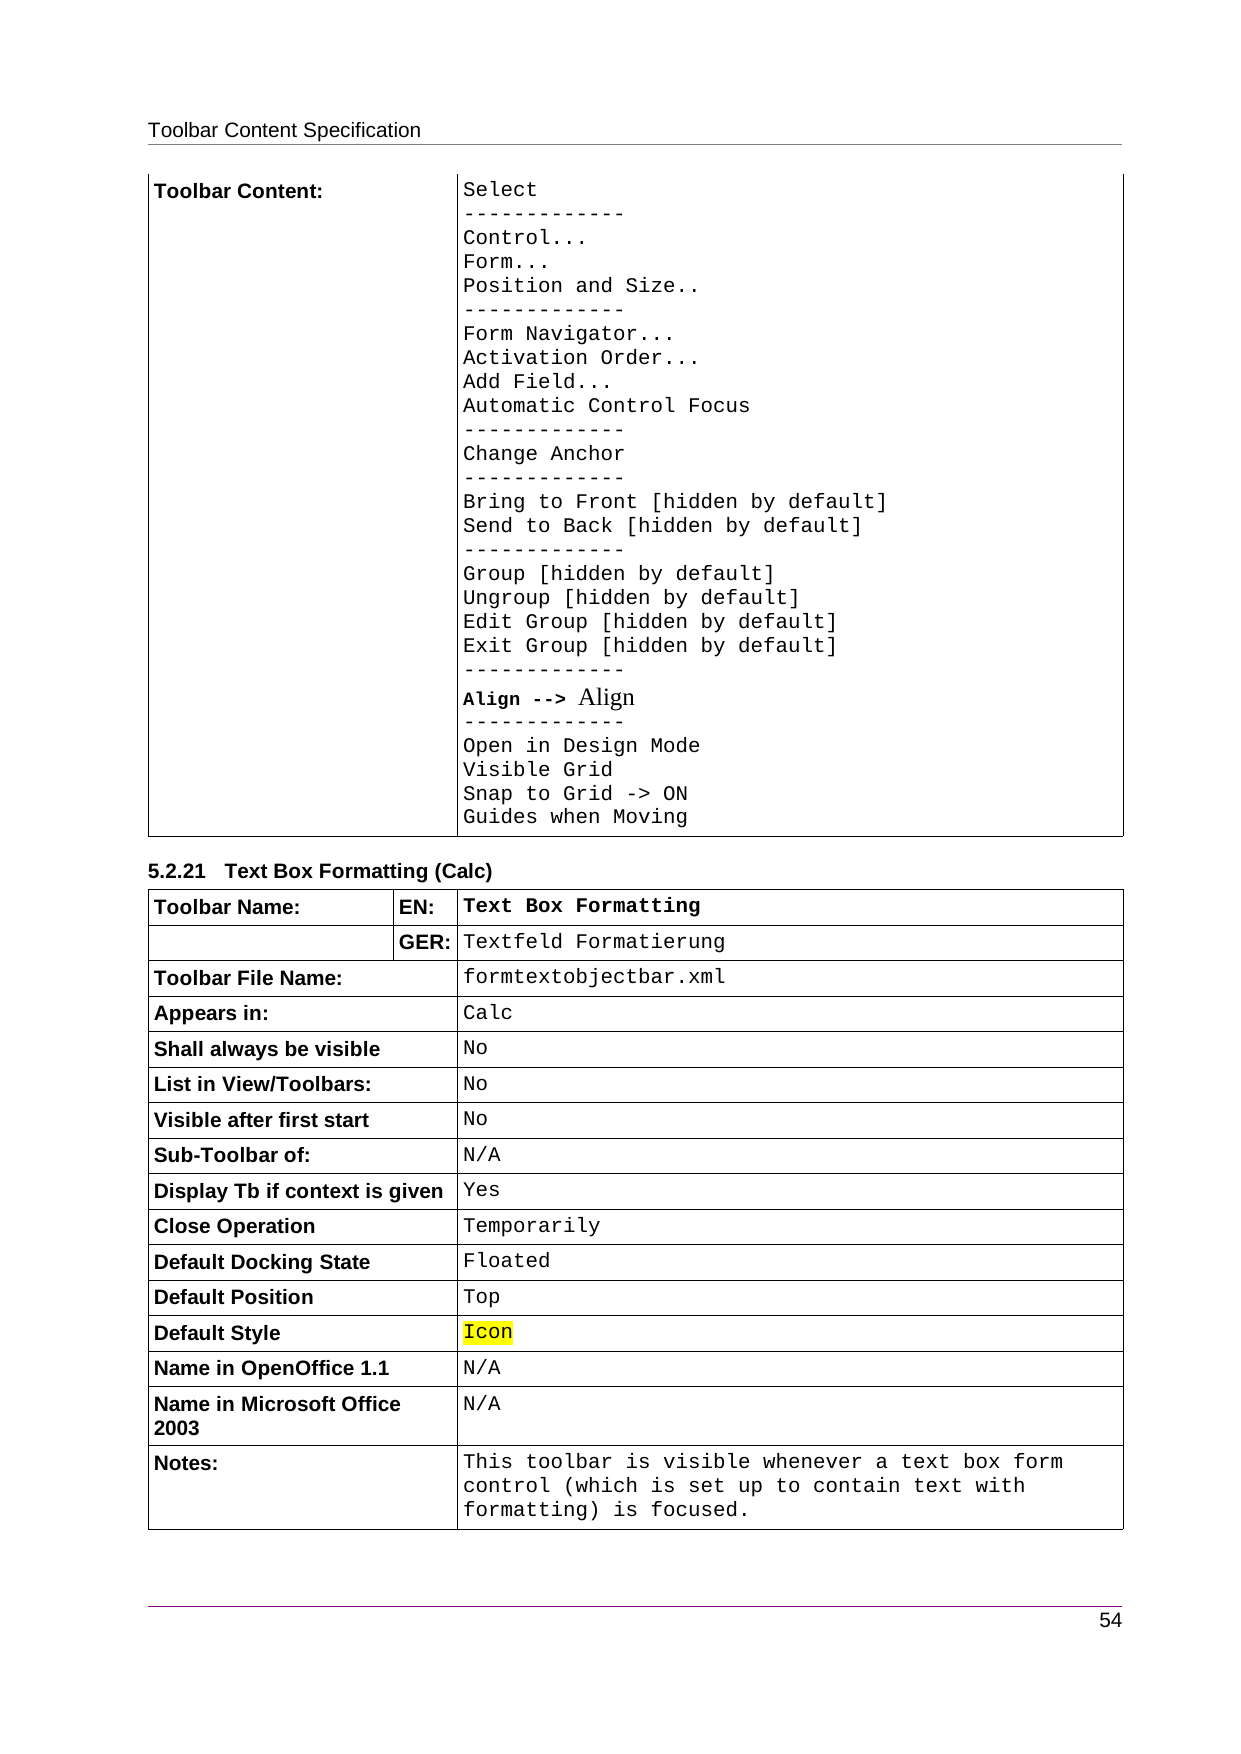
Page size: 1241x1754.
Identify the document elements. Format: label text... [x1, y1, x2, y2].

table_cell Close Operation [149, 1210, 457, 1244]
table_cell Toolbar File Name: [149, 961, 457, 996]
table_header Text Box Formatting [458, 890, 1123, 925]
table_cell N/A [458, 1352, 1123, 1386]
subtitle Text Box Formatting (Calc) [148, 860, 1122, 883]
table_cell N/A [458, 1139, 1123, 1173]
table_cell Yes [458, 1174, 1123, 1209]
table_cell Select ------------- Control... Form... Position and Size.. ------------- Form Navigator... Activation Order... Add Field... Automatic Control Focus ------------- Change Anchor ------------- Bring to Front [hidden by default] Send to Back [hidden by default] ------------- Group [hidden by default] Ungroup [hidden by default] Edit Group [hidden by default] Exit Group [hidden by default] ------------- Align --> Align ------------- Open in Design Mode Visible Grid Snap to Grid -> ON Guides when Moving [458, 174, 1123, 836]
table_cell Name in OpenOffice 1.1 [149, 1352, 457, 1386]
table_cell Sub-Toolbar of: [149, 1139, 457, 1173]
table_cell Shall always be visible [149, 1032, 457, 1067]
table_cell Floated [458, 1245, 1123, 1280]
table_cell No [458, 1032, 1123, 1067]
table_cell Notes: [149, 1446, 457, 1529]
table_cell Default Position [149, 1281, 457, 1315]
table_cell formtextobjectbar.xml [458, 961, 1123, 996]
table_cell No [458, 1103, 1123, 1138]
table_cell Textfeld Formatierung [458, 926, 1123, 960]
table_header Toolbar Name: [149, 890, 393, 925]
table_cell Icon [458, 1316, 1123, 1351]
table_cell [149, 926, 393, 960]
table_cell This toolbar is visible whenever a text box form control (which is set up to contain text with formatting) is focused. [458, 1446, 1123, 1529]
table_cell Calc [458, 997, 1123, 1031]
table_cell No [458, 1068, 1123, 1102]
table_cell List in View/Toolbars: [149, 1068, 457, 1102]
table_cell Appears in: [149, 997, 457, 1031]
table_cell Visible after first start [149, 1103, 457, 1138]
table_header EN: [394, 890, 457, 925]
table_cell Display Tb if context is given [149, 1174, 457, 1209]
table_cell N/A [458, 1387, 1123, 1445]
table_cell Default Docking State [149, 1245, 457, 1280]
table_cell Top [458, 1281, 1123, 1315]
table_cell GER: [394, 926, 457, 960]
table_cell Name in Microsoft Office 2003 [149, 1387, 457, 1445]
table_cell Temporarily [458, 1210, 1123, 1244]
table_cell Default Style [149, 1316, 457, 1351]
table_cell Toolbar Content: [149, 174, 457, 836]
